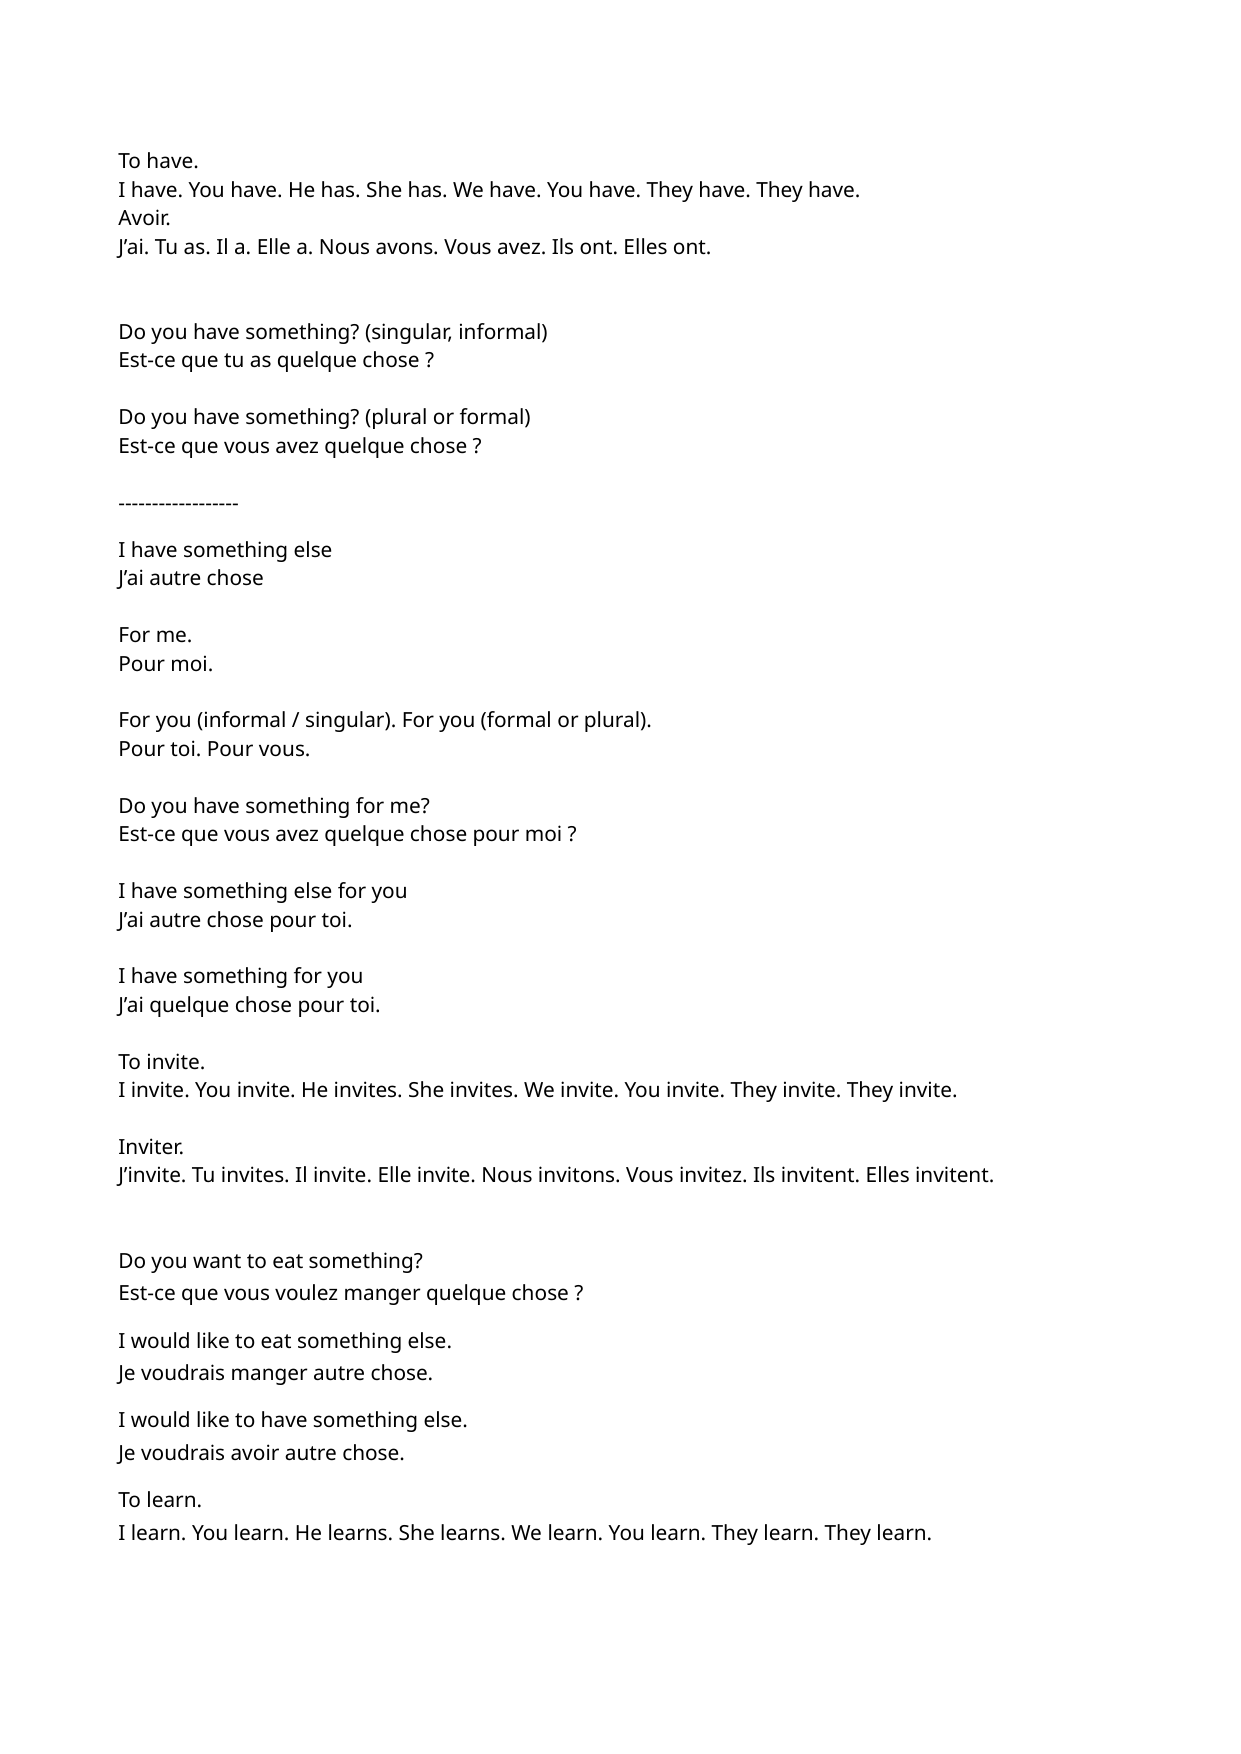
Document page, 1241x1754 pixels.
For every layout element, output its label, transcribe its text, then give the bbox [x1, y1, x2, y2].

text ------------------ [118, 488, 1122, 516]
text To learn. I learn. You learn. He learns. She learns. We learn. You learn. They learn. They learn. [118, 1485, 1122, 1546]
text Do you want to eat something? Est-ce que vous voulez manger quelque chose ? [118, 1246, 1122, 1307]
text Do you have something? (singular, informal) Est-ce que tu as quelque chose ? Do you have something? (plural or formal) Est-ce que vous avez quelque chose ? [118, 289, 1122, 459]
text To have. I have. You have. He has. She has. We have. You have. They have. They have. Avoir. J’ai. Tu as. Il a. Elle a. Nous avons. Vous avez. Ils ont. Elles ont. [118, 118, 1122, 260]
text I have something else J’ai autre chose [118, 535, 1122, 592]
text I would like to eat something else. Je voudrais manger autre chose. [118, 1326, 1122, 1387]
text I would like to have something else. Je voudrais avoir autre chose. [118, 1406, 1122, 1467]
text For me. Pour moi. For you (informal / singular). For you (formal or plural). Pour toi. Pour vous. Do you have something for me? Est-ce que vous avez quelque chose pour moi ? I have something else for you J’ai autre chose pour toi. I have something for you J’ai quelque chose pour toi. To invite. I invite. You invite. He invites. She invites. We invite. You invite. They invite. They invite. [118, 620, 1122, 1104]
text Inviter. J’invite. Tu invites. Il invite. Elle invite. Nous invitons. Vous invitez. Ils invitent. Elles invitent. [118, 1104, 1122, 1189]
